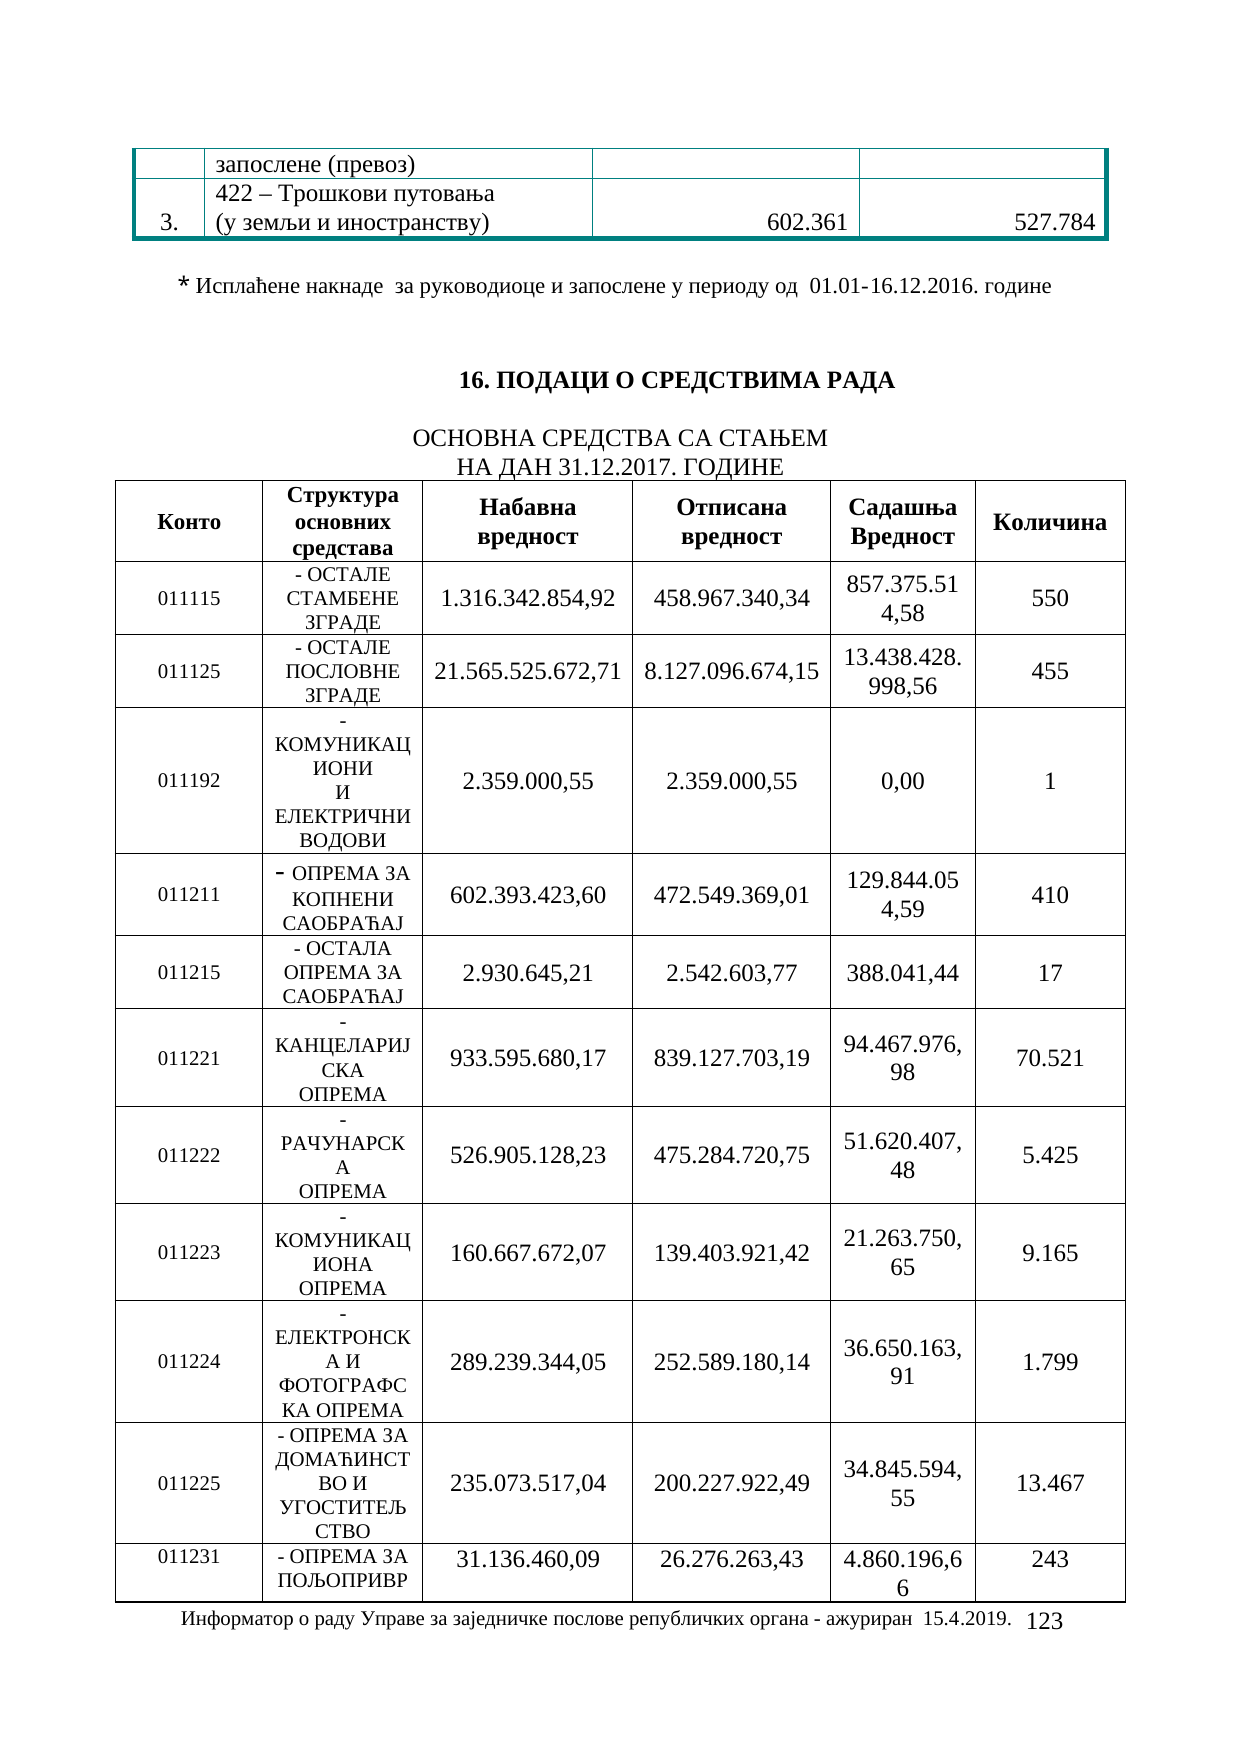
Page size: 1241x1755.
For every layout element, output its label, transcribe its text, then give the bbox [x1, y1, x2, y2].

table_cell 602.361 [593, 179, 859, 236]
table_cell 129.844.054,59 [831, 854, 975, 935]
table_cell - ОПРЕМА ЗА КОПНЕНИ САОБРАЋАЈ [263, 854, 422, 935]
table_cell 602.393.423,60 [423, 854, 632, 935]
table_cell 70.521 [976, 1009, 1125, 1106]
table_cell 011222 [116, 1107, 262, 1203]
table_cell 410 [976, 854, 1125, 935]
table_cell 21.565.525.672,71 [423, 635, 632, 707]
table_cell 011125 [116, 635, 262, 707]
table_cell 011225 [116, 1423, 262, 1543]
table_header Конто [116, 481, 262, 561]
table_cell - КАНЦЕЛАРИЈСКА ОПРЕМА [263, 1009, 422, 1106]
table_cell 9.165 [976, 1204, 1125, 1300]
table_cell 2.930.645,21 [423, 936, 632, 1008]
table_cell 94.467.976,98 [831, 1009, 975, 1106]
table_cell [136, 149, 204, 177]
table_cell 857.375.514,58 [831, 562, 975, 634]
table_cell 8.127.096.674,15 [633, 635, 830, 707]
table_cell 422 – Трошкови путовања (у земљи и иностранству) [205, 179, 592, 236]
table_cell 839.127.703,19 [633, 1009, 830, 1106]
table_cell 34.845.594,55 [831, 1423, 975, 1543]
text 16. ПОДАЦИ О СРЕДСТВИМА РАДА [177, 365, 1063, 394]
table_cell 458.967.340,34 [633, 562, 830, 634]
table_cell - ЕЛЕКТРОНСКА И ФОТОГРАФСКА ОПРЕМА [263, 1301, 422, 1422]
table_cell 5.425 [976, 1107, 1125, 1203]
table_cell 235.073.517,04 [423, 1423, 632, 1543]
table_cell 26.276.263,43 [633, 1544, 830, 1601]
table_cell 011115 [116, 562, 262, 634]
table_cell - ОСТАЛЕ ПОСЛОВНЕ ЗГРАДЕ [263, 635, 422, 707]
text НА ДАН 31.12.2017. ГОДИНЕ [177, 452, 1063, 480]
table_cell 011223 [116, 1204, 262, 1300]
table_cell 13.438.428.998,56 [831, 635, 975, 707]
table_header Отписана вредност [633, 481, 830, 561]
table_header Количина [976, 481, 1125, 561]
table_cell 472.549.369,01 [633, 854, 830, 935]
table_cell 51.620.407,48 [831, 1107, 975, 1203]
table_cell 933.595.680,17 [423, 1009, 632, 1106]
table_cell 31.136.460,09 [423, 1544, 632, 1601]
table_cell - РАЧУНАРСКА ОПРЕМА [263, 1107, 422, 1203]
table_cell 36.650.163,91 [831, 1301, 975, 1422]
table_cell 388.041,44 [831, 936, 975, 1008]
text * Исплаћене накнаде за руководиоце и запослене у периоду од 01.01-16.12.2016. године [177, 269, 1063, 301]
table_cell 21.263.750,65 [831, 1204, 975, 1300]
table_cell 0,00 [831, 708, 975, 852]
table_cell 252.589.180,14 [633, 1301, 830, 1422]
table_cell - ОСТАЛЕ СТАМБЕНЕ ЗГРАДЕ [263, 562, 422, 634]
text ОСНОВНА СРЕДСТВА СА СТАЊЕМ [177, 423, 1063, 452]
table_cell 1 [976, 708, 1125, 852]
table_cell - ОПРЕМА ЗА ПОЉОПРИВР [263, 1544, 422, 1601]
table_cell [593, 149, 859, 177]
table_cell 011192 [116, 708, 262, 852]
table_cell 475.284.720,75 [633, 1107, 830, 1203]
table_cell - КОМУНИКАЦИОНИ И ЕЛЕКТРИЧНИ ВОДОВИ [263, 708, 422, 852]
table_cell 011211 [116, 854, 262, 935]
table_cell 3. [136, 179, 204, 236]
table_cell 13.467 [976, 1423, 1125, 1543]
table_cell - КОМУНИКАЦИОНА ОПРЕМА [263, 1204, 422, 1300]
table_cell - ОСТАЛА ОПРЕМА ЗА САОБРАЋАЈ [263, 936, 422, 1008]
table_cell 2.542.603,77 [633, 936, 830, 1008]
table_cell 200.227.922,49 [633, 1423, 830, 1543]
table_cell 2.359.000,55 [423, 708, 632, 852]
table_cell 550 [976, 562, 1125, 634]
table_cell 1.799 [976, 1301, 1125, 1422]
table_cell 011231 [116, 1544, 262, 1601]
table_cell 139.403.921,42 [633, 1204, 830, 1300]
table_cell - ОПРЕМА ЗА ДОМАЋИНСТВО И УГОСТИТЕЉСТВО [263, 1423, 422, 1543]
table_header Структура основних средстава [263, 481, 422, 561]
table_cell 011224 [116, 1301, 262, 1422]
table_cell 527.784 [860, 179, 1104, 236]
table_cell 455 [976, 635, 1125, 707]
table_cell 160.667.672,07 [423, 1204, 632, 1300]
table_cell 4.860.196,66 [831, 1544, 975, 1601]
table_cell 243 [976, 1544, 1125, 1601]
table_cell 526.905.128,23 [423, 1107, 632, 1203]
table_cell запослене (превоз) [205, 149, 592, 177]
table_cell 1.316.342.854,92 [423, 562, 632, 634]
table_cell 011215 [116, 936, 262, 1008]
table_cell 011221 [116, 1009, 262, 1106]
table_header Садашња Вредност [831, 481, 975, 561]
table_cell 2.359.000,55 [633, 708, 830, 852]
table_cell [860, 149, 1104, 177]
table_header Набавна вредност [423, 481, 632, 561]
table_cell 17 [976, 936, 1125, 1008]
table_cell 289.239.344,05 [423, 1301, 632, 1422]
